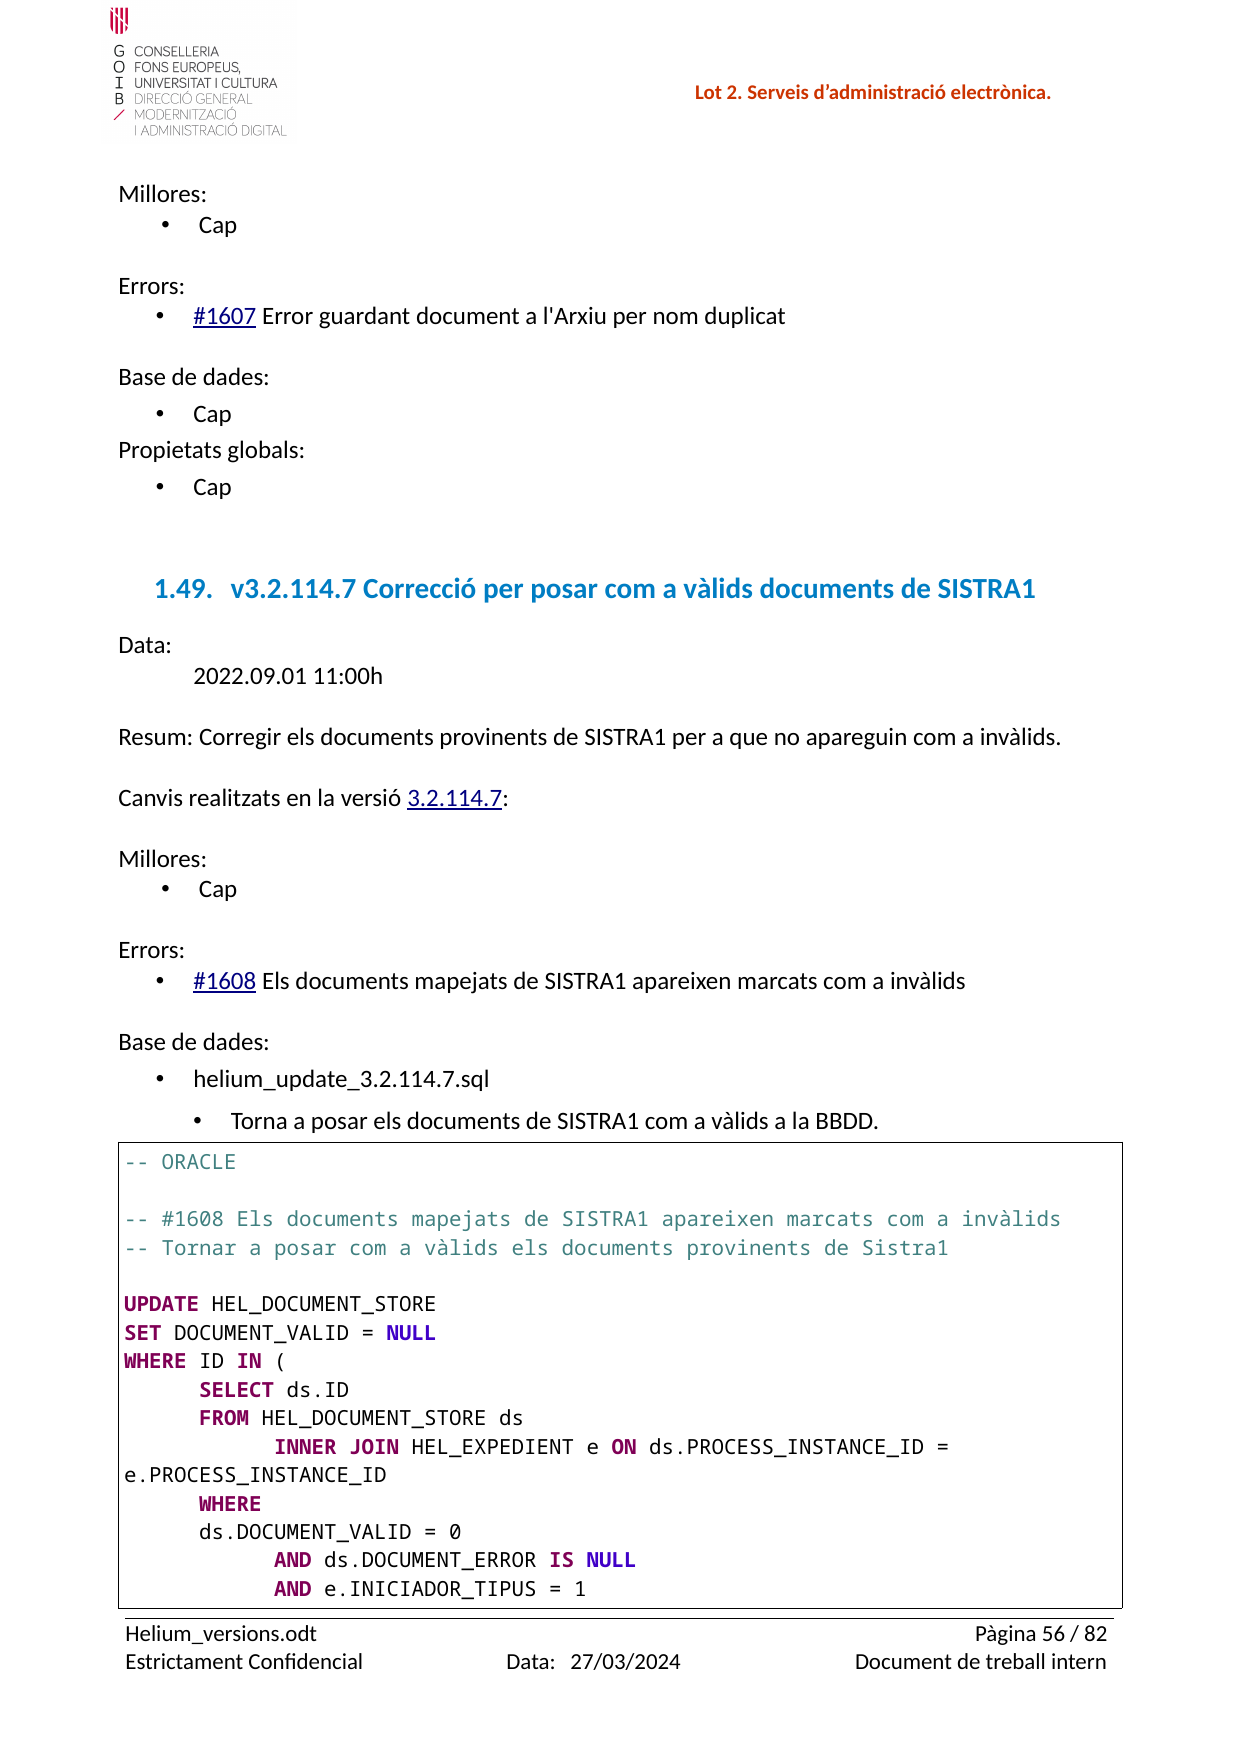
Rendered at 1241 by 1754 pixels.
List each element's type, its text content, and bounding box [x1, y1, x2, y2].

text Errors: [118, 270, 1122, 300]
text Data: [118, 629, 1122, 660]
text Canvis realitzats en la versió 3.2.114.7: [118, 782, 1122, 813]
list Cap [156, 471, 1122, 501]
text Base de dades: [118, 361, 1122, 392]
text Errors: [118, 935, 1122, 965]
text Millores: [118, 843, 1122, 874]
text 2022.09.01 11:00h [118, 660, 1122, 691]
picture [100, 0, 297, 144]
list Cap [161, 209, 1122, 239]
list Cap [161, 874, 1122, 904]
list helium_update_3.2.114.7.sql [156, 1063, 1122, 1093]
table_header -- ORACLE -- #1608 Els documents mapejats de SISTRA1 apareixen marcats com a invàlids -- Tornar a posar com a vàlids els documents provinents de Sistra1 UPDATE HEL_DOCUMENT_STORE SET DOCUMENT_VALID = NULL WHERE ID IN ( SELECT ds.ID FROM HEL_DOCUMENT_STORE ds INNER JOIN HEL_EXPEDIENT e ON ds.PROCESS_INSTANCE_ID = e.PROCESS_INSTANCE_ID WHERE ds.DOCUMENT_VALID = 0 AND ds.DOCUMENT_ERROR IS NULL AND e.INICIADOR_TIPUS = 1 [119, 1143, 1122, 1608]
list Cap [156, 398, 1122, 428]
subtitle v3.2.114.7 Correcció per posar com a vàlids documents de SISTRA1 [153, 570, 1122, 606]
list Torna a posar els documents de SISTRA1 com a vàlids a la BBDD. [193, 1105, 1122, 1136]
list #1608 Els documents mapejats de SISTRA1 apareixen marcats com a invàlids [156, 965, 1122, 996]
text Propietats globals: [118, 434, 1122, 465]
text Base de dades: [118, 1026, 1122, 1057]
text Resum: Corregir els documents provinents de SISTRA1 per a que no apareguin com a invàlids. [118, 721, 1122, 752]
list #1607 Error guardant document a l'Arxiu per nom duplicat [156, 300, 1122, 331]
text Millores: [118, 178, 1122, 209]
